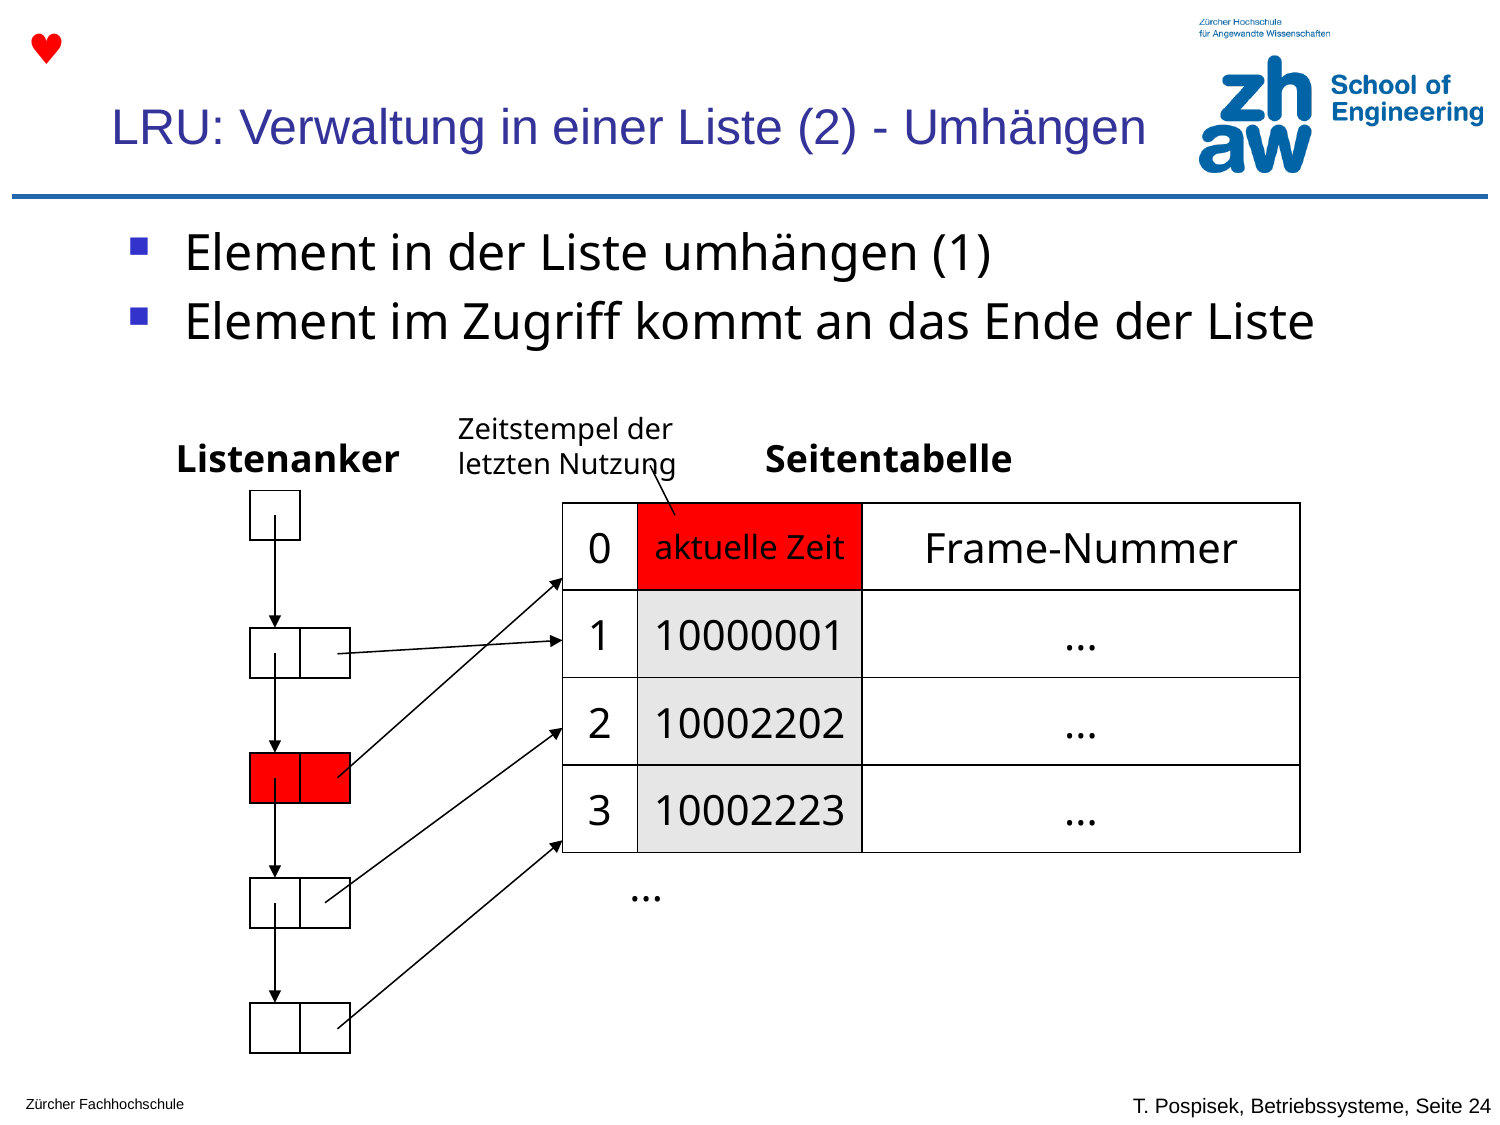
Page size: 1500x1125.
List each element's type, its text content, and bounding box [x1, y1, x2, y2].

list Element in der Liste umhängen (1) Element im Zugriff kommt an das Ende der Liste [112, 212, 1388, 951]
title LRU: Verwaltung in einer Liste (2) - Umhängen [96, 50, 1375, 163]
text_box ♥️ [13, 12, 95, 76]
text_box [249, 1002, 350, 1053]
picture [1199, 19, 1483, 173]
